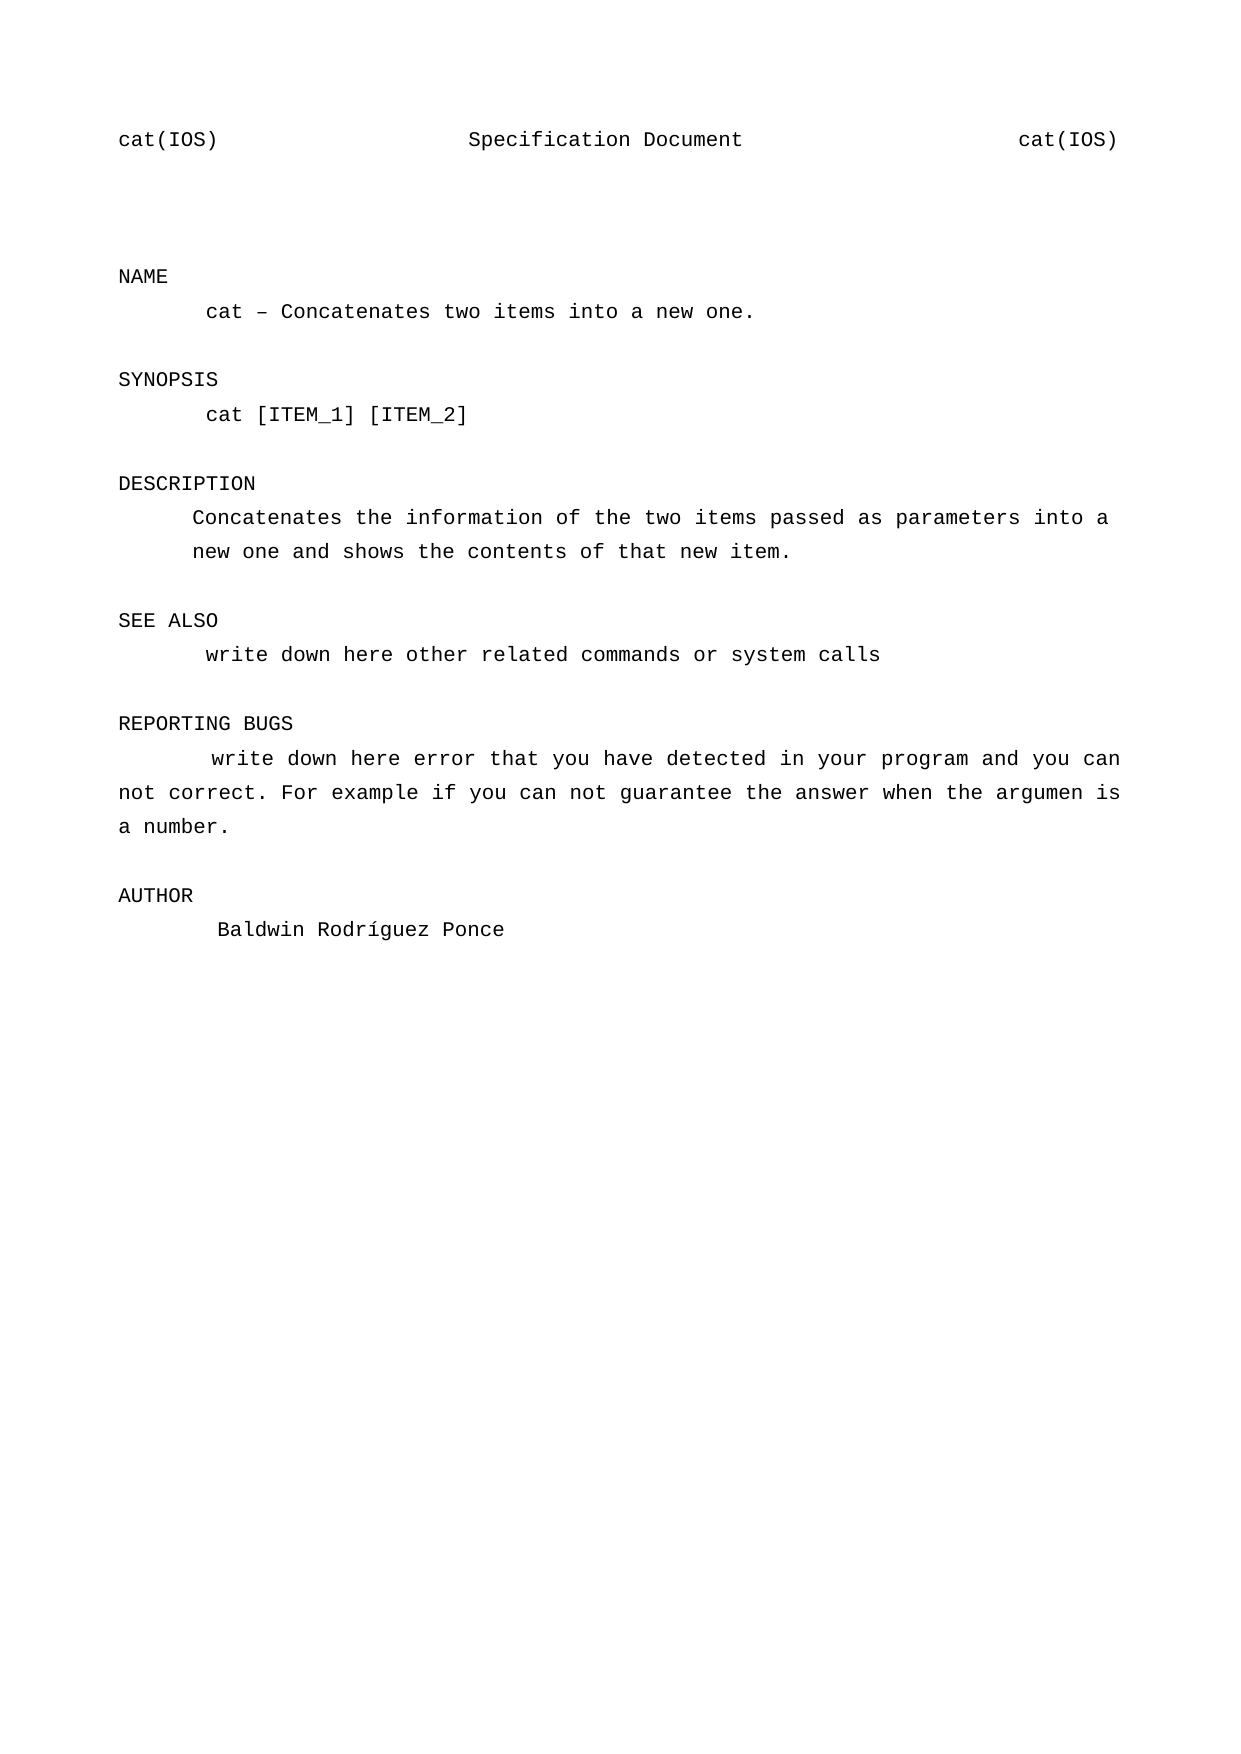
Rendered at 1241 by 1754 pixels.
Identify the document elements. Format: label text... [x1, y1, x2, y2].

text Baldwin Rodríguez Ponce [118, 909, 1122, 943]
text SYNOPSIS [118, 359, 1122, 393]
text REPORTING BUGS [118, 702, 1122, 737]
text cat(IOS) Specification Document cat(IOS) [118, 118, 1122, 152]
text cat [ITEM_1] [ITEM_2] [118, 393, 1122, 427]
text DESCRIPTION [118, 462, 1122, 496]
text write down here error that you have detected in your program and you can not correct. For example if you can not guarantee the answer when the argumen is a number. [118, 737, 1122, 840]
text SEE ALSO [118, 599, 1122, 634]
text cat – Concatenates two items into a new one. [118, 290, 1122, 324]
text AUTHOR [118, 874, 1122, 909]
text Concatenates the information of the two items passed as parameters into a new one and shows the contents of that new item. [118, 496, 1122, 565]
text write down here other related commands or system calls [118, 634, 1122, 668]
text NAME [118, 256, 1122, 290]
